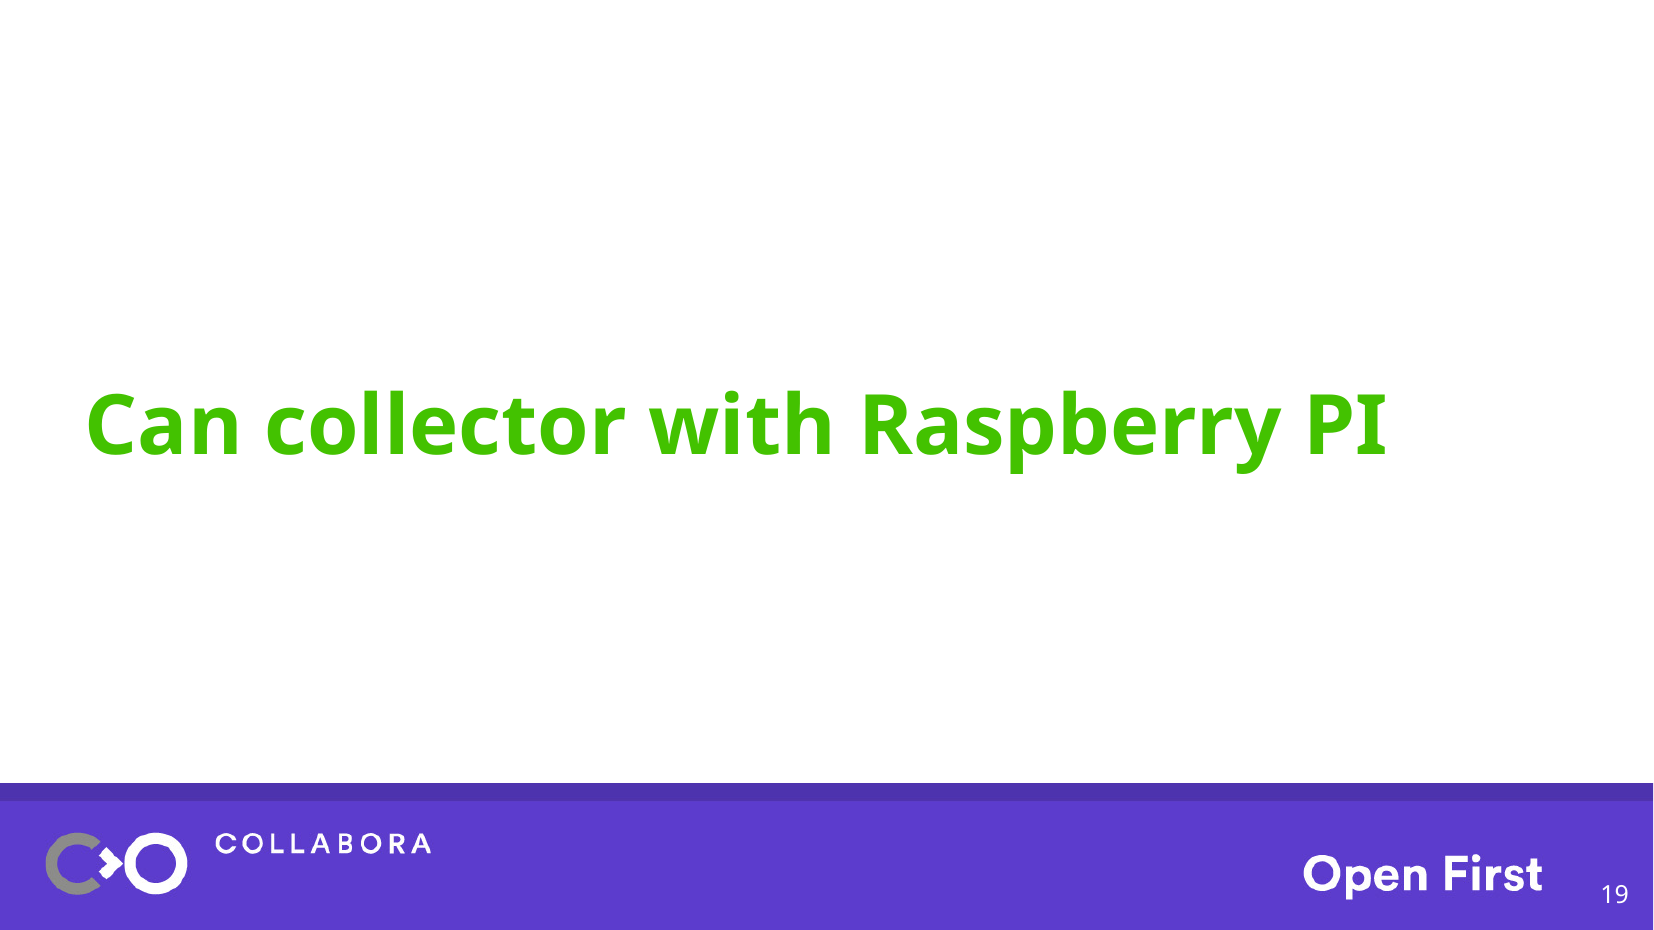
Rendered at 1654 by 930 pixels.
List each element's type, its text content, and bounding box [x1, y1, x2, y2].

text_box Can collector with Raspberry PI [85, 373, 1566, 471]
picture [0, 0, 1654, 930]
